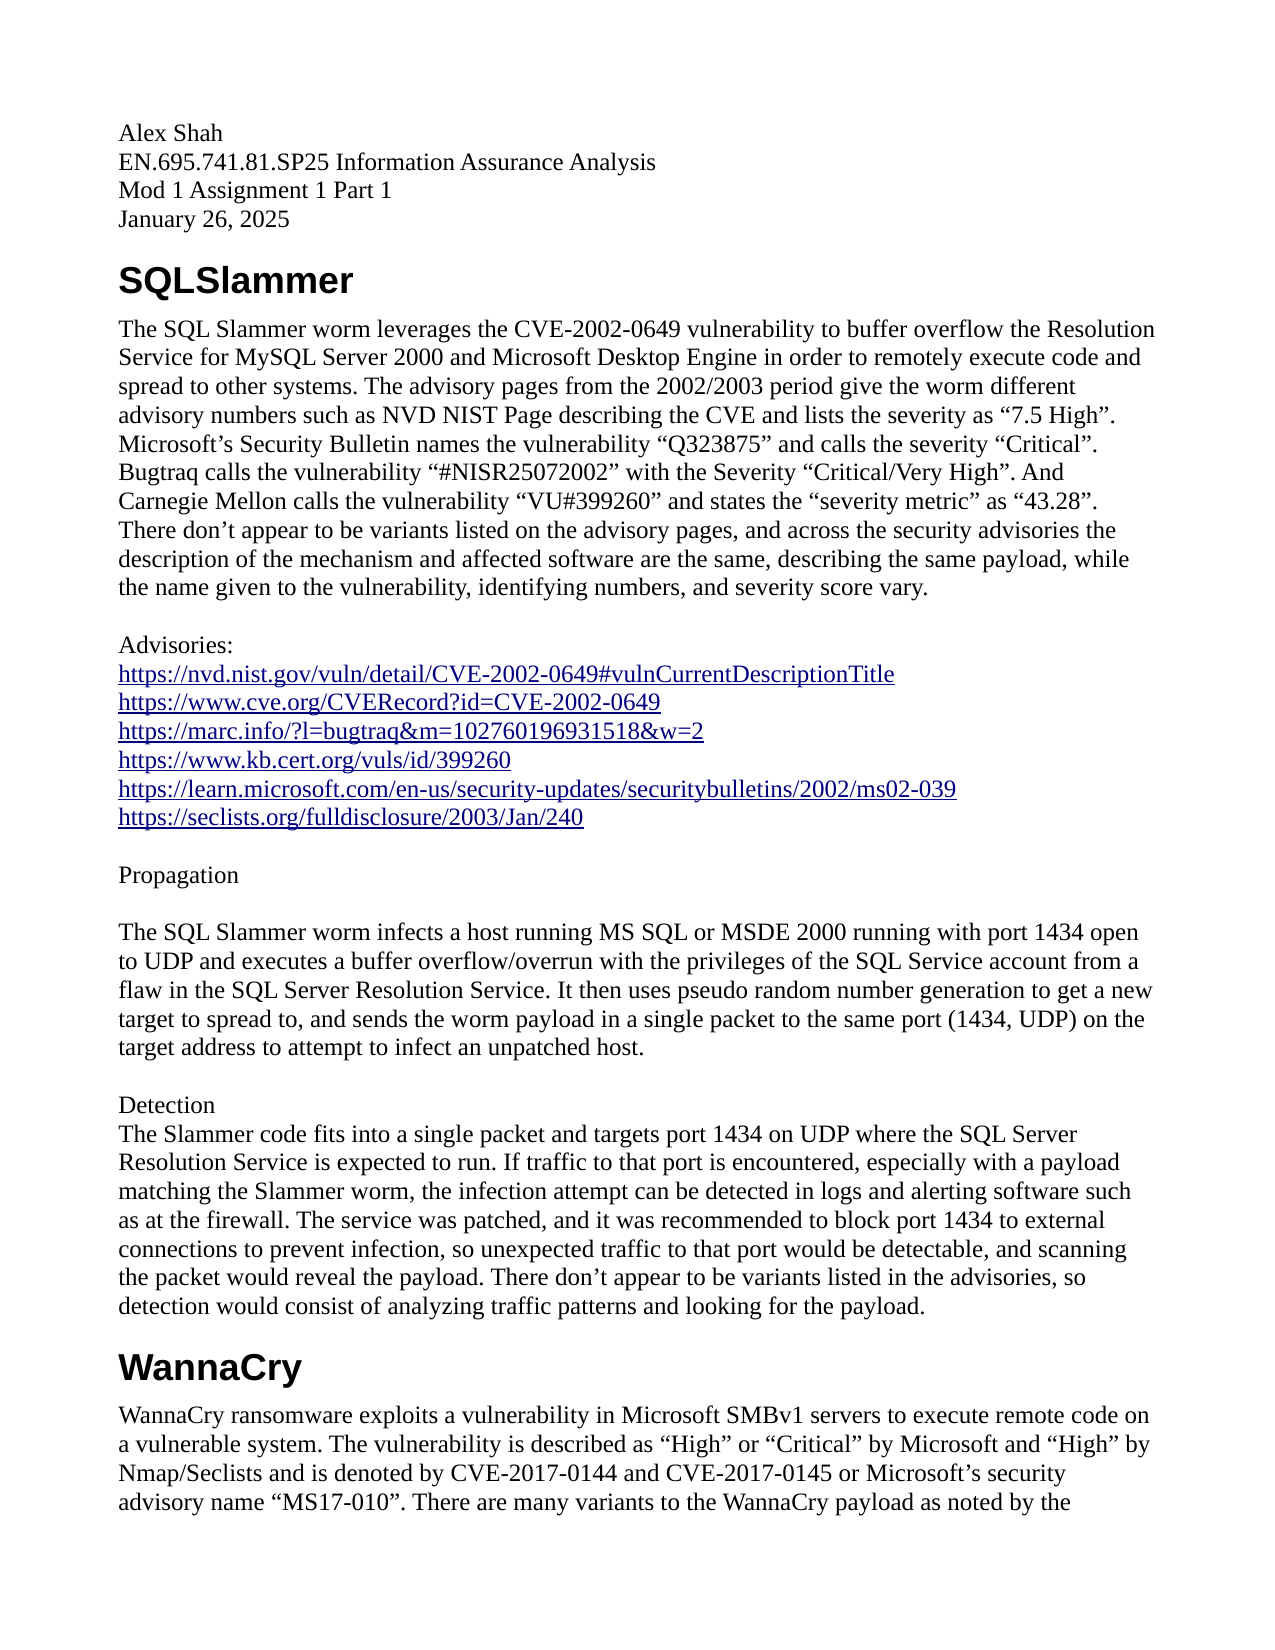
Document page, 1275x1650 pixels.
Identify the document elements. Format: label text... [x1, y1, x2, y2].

text EN.695.741.81.SP25 Information Assurance Analysis [118, 147, 1157, 176]
text Advisories: [118, 630, 1157, 659]
text https://seclists.org/fulldisclosure/2003/Jan/240 [118, 802, 1157, 831]
text Propagation [118, 860, 1157, 889]
text https://www.kb.cert.org/vuls/id/399260 [118, 745, 1157, 774]
text The SQL Slammer worm leverages the CVE-2002-0649 vulnerability to buffer overflow the Resolution Service for MySQL Server 2000 and Microsoft Desktop Engine in order to remotely execute code and spread to other systems. The advisory pages from the 2002/2003 period give the worm different advisory numbers such as NVD NIST Page describing the CVE and lists the severity as “7.5 High”. Microsoft’s Security Bulletin names the vulnerability “Q323875” and calls the severity “Critical”. Bugtraq calls the vulnerability “#NISR25072002” with the Severity “Critical/Very High”. And Carnegie Mellon calls the vulnerability “VU#399260” and states the “severity metric” as “43.28”. There don’t appear to be variants listed on the advisory pages, and across the security advisories the description of the mechanism and affected software are the same, describing the same payload, while the name given to the vulnerability, identifying numbers, and severity score vary. [118, 314, 1157, 601]
text The SQL Slammer worm infects a host running MS SQL or MSDE 2000 running with port 1434 open to UDP and executes a buffer overflow/overrun with the privileges of the SQL Service account from a flaw in the SQL Server Resolution Service. It then uses pseudo random number generation to get a new target to spread to, and sends the worm payload in a single packet to the same port (1434, UDP) on the target address to attempt to infect an unpatched host. [118, 917, 1157, 1061]
text WannaCry ransomware exploits a vulnerability in Microsoft SMBv1 servers to execute remote code on a vulnerable system. The vulnerability is described as “High” or “Critical” by Microsoft and “High” by Nmap/Seclists and is denoted by CVE-2017-0144 and CVE-2017-0145 or Microsoft’s security advisory name “MS17-010”. There are many variants to the WannaCry payload as noted by the [118, 1401, 1157, 1516]
text Alex Shah [118, 118, 1157, 147]
text January 26, 2025 [118, 204, 1157, 233]
subtitle WannaCry [118, 1345, 1157, 1388]
text https://www.cve.org/CVERecord?id=CVE-2002-0649 [118, 687, 1157, 716]
text https://learn.microsoft.com/en-us/security-updates/securitybulletins/2002/ms02-039 [118, 774, 1157, 802]
text https://marc.info/?l=bugtraq&m=102760196931518&w=2 [118, 716, 1157, 745]
text Detection [118, 1090, 1157, 1119]
subtitle SQLSlammer [118, 258, 1157, 301]
text The Slammer code fits into a single packet and targets port 1434 on UDP where the SQL Server Resolution Service is expected to run. If traffic to that port is encountered, especially with a payload matching the Slammer worm, the infection attempt can be detected in logs and alerting software such as at the firewall. The service was patched, and it was recommended to block port 1434 to external connections to prevent infection, so unexpected traffic to that port would be detectable, and scanning the packet would reveal the payload. There don’t appear to be variants listed in the advisories, so detection would consist of analyzing traffic patterns and looking for the payload. [118, 1119, 1157, 1320]
text Mod 1 Assignment 1 Part 1 [118, 176, 1157, 204]
text https://nvd.nist.gov/vuln/detail/CVE-2002-0649#vulnCurrentDescriptionTitle [118, 659, 1157, 687]
